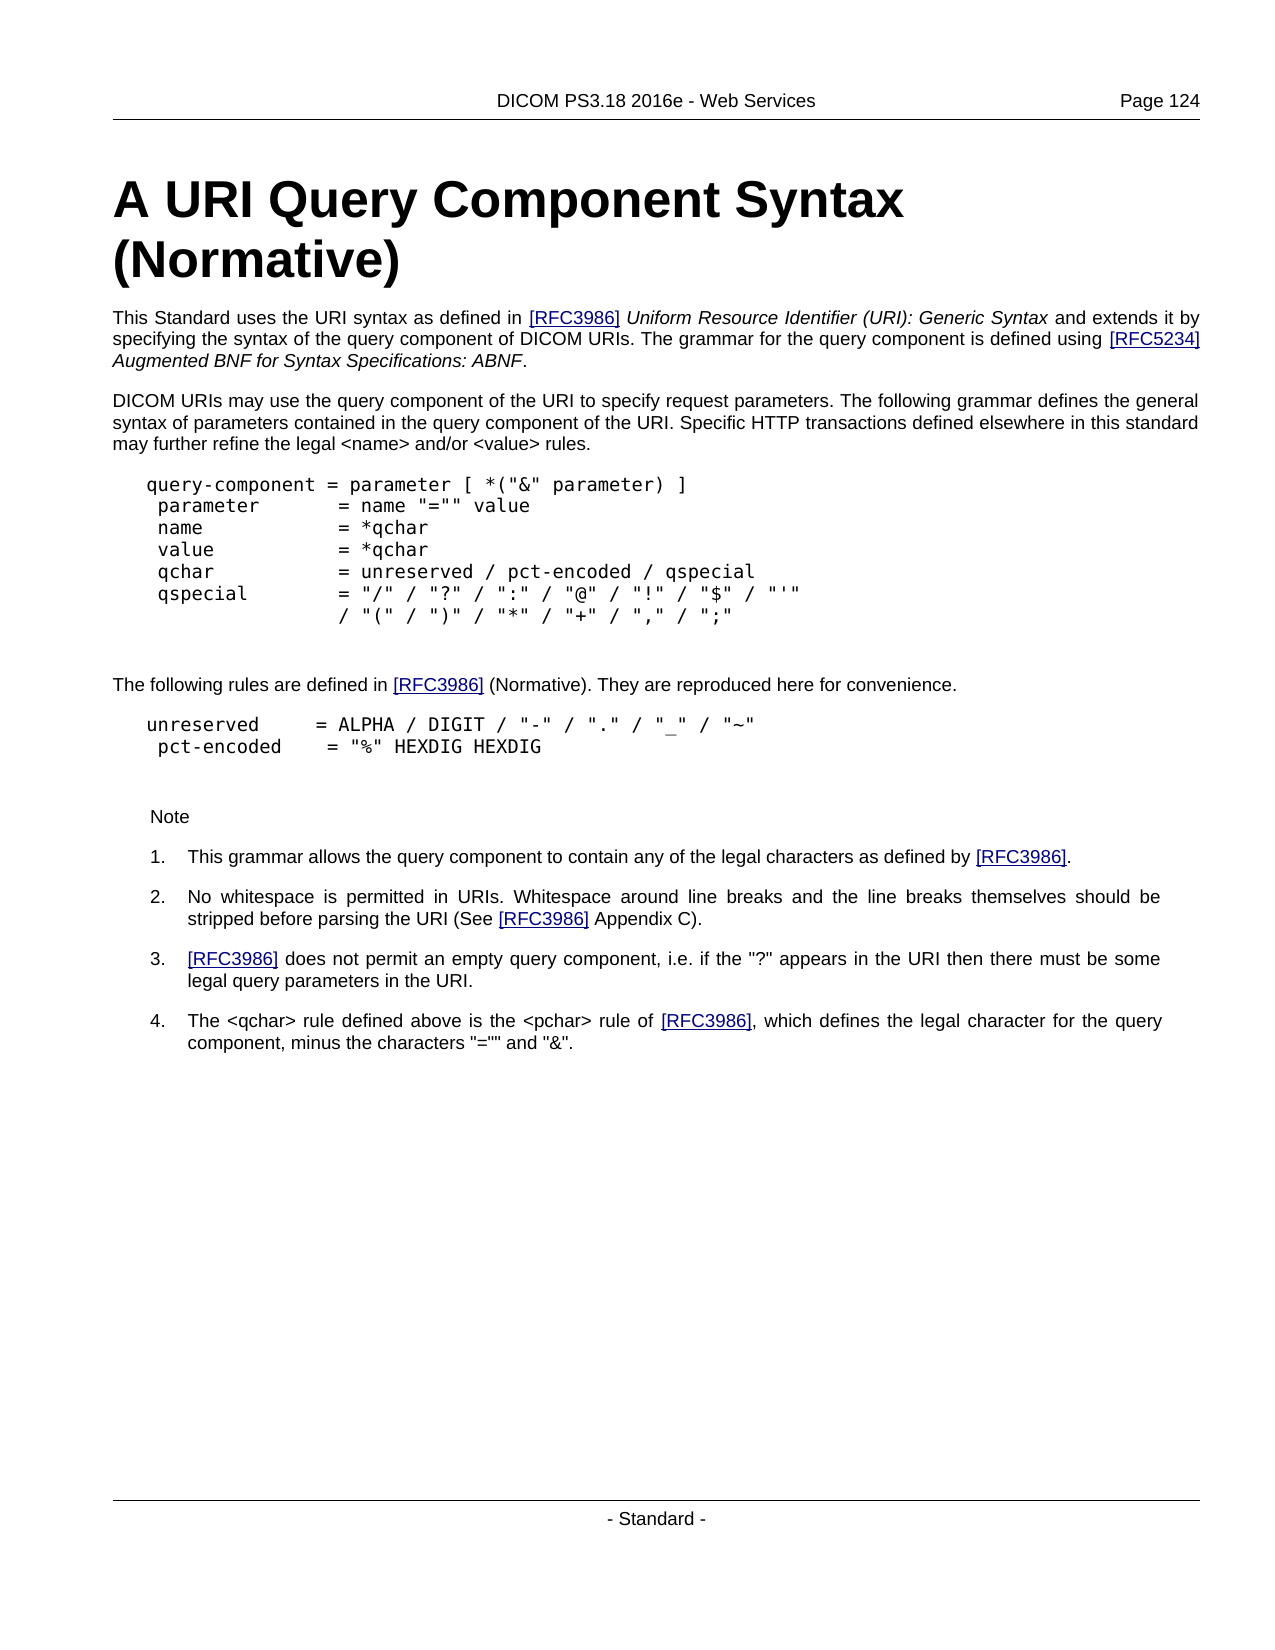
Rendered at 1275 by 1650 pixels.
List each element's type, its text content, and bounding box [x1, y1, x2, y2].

list This grammar allows the query component to contain any of the legal characters as defined by [RFC3986]. [150, 846, 1162, 868]
text A URI Query Component Syntax (Normative) [112, 169, 1200, 288]
list The <qchar> rule defined above is the <pchar> rule of [RFC3986], which defines the legal character for the query component, minus the characters "="" and "&". [150, 1010, 1162, 1053]
text The following rules are defined in [RFC3986] (Normative). They are reproduced here for convenience. [112, 674, 1200, 696]
text query-component = parameter [ *("&" parameter) ] parameter = name "="" value name = *qchar value = *qchar qchar = unreserved / pct-encoded / qspecial qspecial = "/" / "?" / ":" / "@" / "!" / "$" / "'" / "(" / ")" / "*" / "+" / "," / ";" [112, 473, 1200, 655]
list No whitespace is permitted in URIs. Whitespace around line breaks and the line breaks themselves should be stripped before parsing the URI (See [RFC3986] Appendix C). [150, 886, 1162, 929]
list [RFC3986] does not permit an empty query component, i.e. if the "?" appears in the URI then there must be some legal query parameters in the URI. [150, 948, 1162, 991]
text DICOM URIs may use the query component of the URI to specify request parameters. The following grammar defines the general syntax of parameters contained in the query component of the URI. Specific HTTP transactions defined elsewhere in this standard may further refine the legal <name> and/or <value> rules. [112, 390, 1200, 455]
text unreserved = ALPHA / DIGIT / "-" / "." / "_" / "~" pct-encoded = "%" HEXDIG HEXDIG [112, 714, 1200, 787]
text This Standard uses the URI syntax as defined in [RFC3986] Uniform Resource Identifier (URI): Generic Syntax and extends it by specifying the syntax of the query component of DICOM URIs. The grammar for the query component is defined using [RFC5234] Augmented BNF for Syntax Specifications: ABNF. [112, 307, 1200, 371]
text Note [150, 806, 1162, 827]
